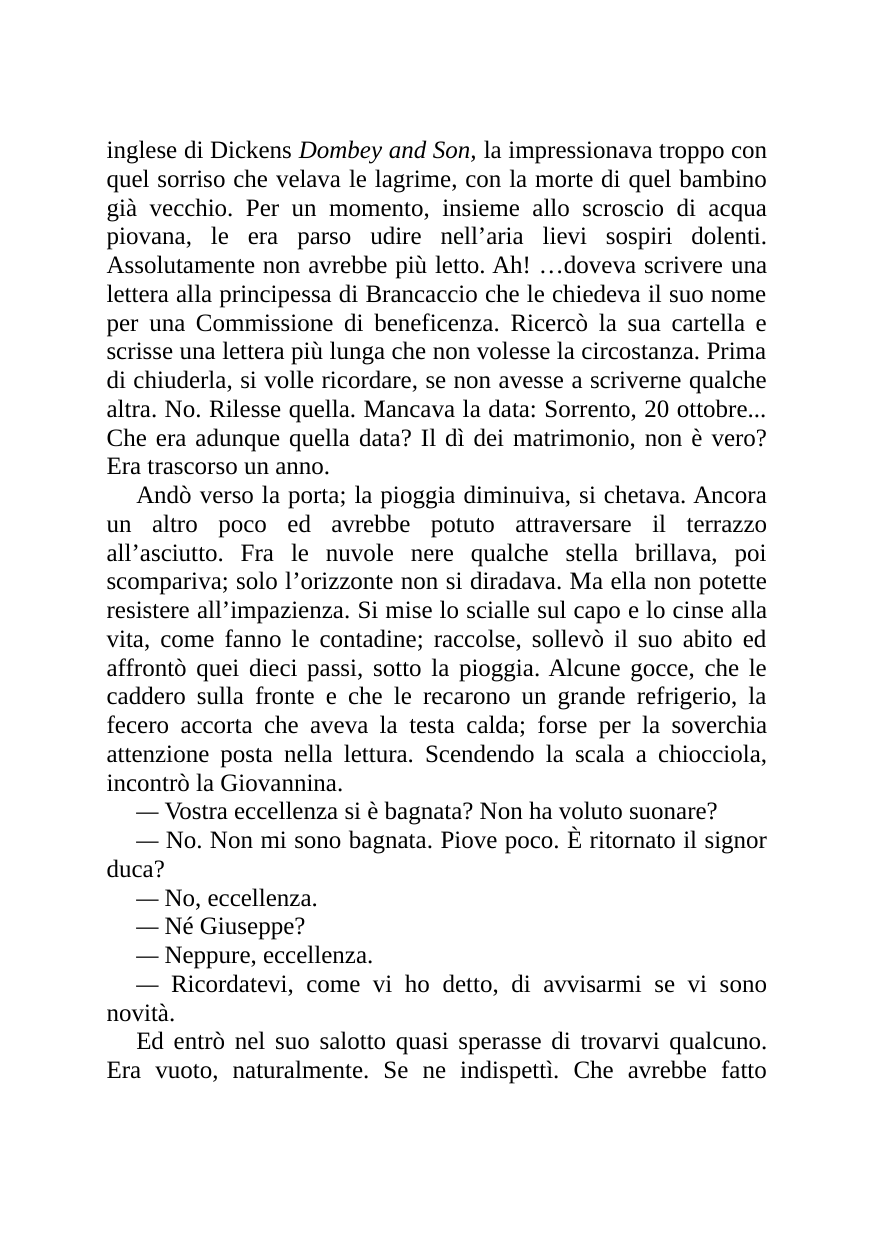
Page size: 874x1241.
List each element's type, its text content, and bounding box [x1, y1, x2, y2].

text inglese di Dickens Dombey and Son, la impressionava troppo con quel sorriso che velava le lagrime, con la morte di quel bambino già vecchio. Per un momento, insieme allo scroscio di acqua piovana, le era parso udire nell’aria lievi sospiri dolenti. Assolutamente non avrebbe più letto. Ah! …doveva scrivere una lettera alla principessa di Brancaccio che le chiedeva il suo nome per una Commissione di beneficenza. Ricercò la sua cartella e scrisse una lettera più lunga che non volesse la circostanza. Prima di chiuderla, si volle ricordare, se non avesse a scriverne qualche altra. No. Rilesse quella. Mancava la data: Sorrento, 20 ottobre... Che era adunque quella data? Il dì dei matrimonio, non è vero? Era trascorso un anno. [106, 135, 768, 480]
text — Vostra eccellenza si è bagnata? Non ha voluto suonare? [106, 796, 768, 825]
text — Ricordatevi, come vi ho detto, di avvisarmi se vi sono novità. [106, 969, 768, 1026]
text — Neppure, eccellenza. [106, 940, 768, 969]
text — No. Non mi sono bagnata. Piove poco. È ritornato il signor duca? [106, 825, 768, 883]
text Andò verso la porta; la pioggia diminuiva, si chetava. Ancora un altro poco ed avrebbe potuto attraversare il terrazzo all’asciutto. Fra le nuvole nere qualche stella brillava, poi scompariva; solo l’orizzonte non si diradava. Ma ella non potette resistere all’impazienza. Si mise lo scialle sul capo e lo cinse alla vita, come fanno le contadine; raccolse, sollevò il suo abito ed affrontò quei dieci passi, sotto la pioggia. Alcune gocce, che le caddero sulla fronte e che le recarono un grande refrigerio, la fecero accorta che aveva la testa calda; forse per la soverchia attenzione posta nella lettura. Scendendo la scala a chiocciola, incontrò la Giovannina. [106, 480, 768, 796]
text Ed entrò nel suo salotto quasi sperasse di trovarvi qualcuno. Era vuoto, naturalmente. Se ne indispettì. Che avrebbe fatto [106, 1026, 768, 1084]
text — Né Giuseppe? [106, 911, 768, 940]
text — No, eccellenza. [106, 883, 768, 911]
